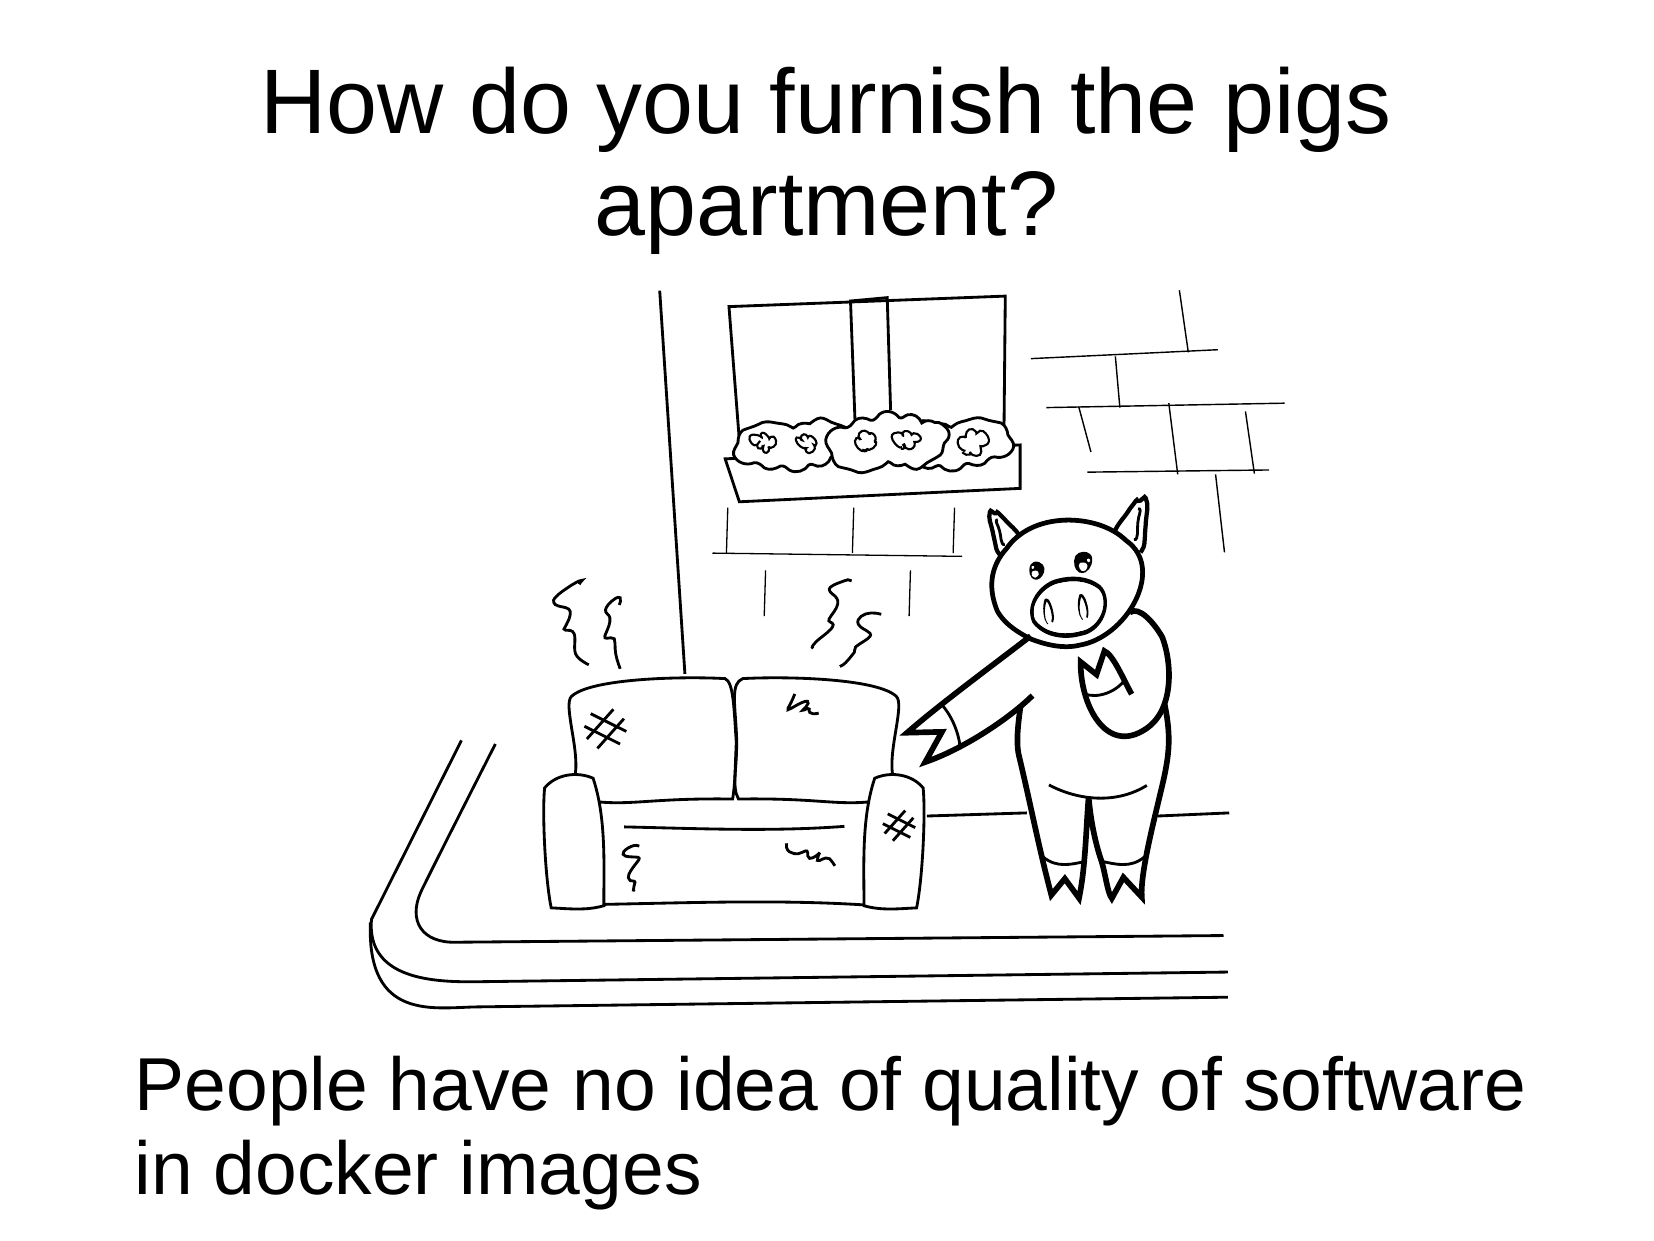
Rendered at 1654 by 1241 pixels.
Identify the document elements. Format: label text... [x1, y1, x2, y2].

text_box People have no idea of quality of software in docker images [120, 1035, 1546, 1241]
title How do you furnish the pigs apartment? [82, 49, 1571, 257]
picture [368, 290, 1285, 1010]
